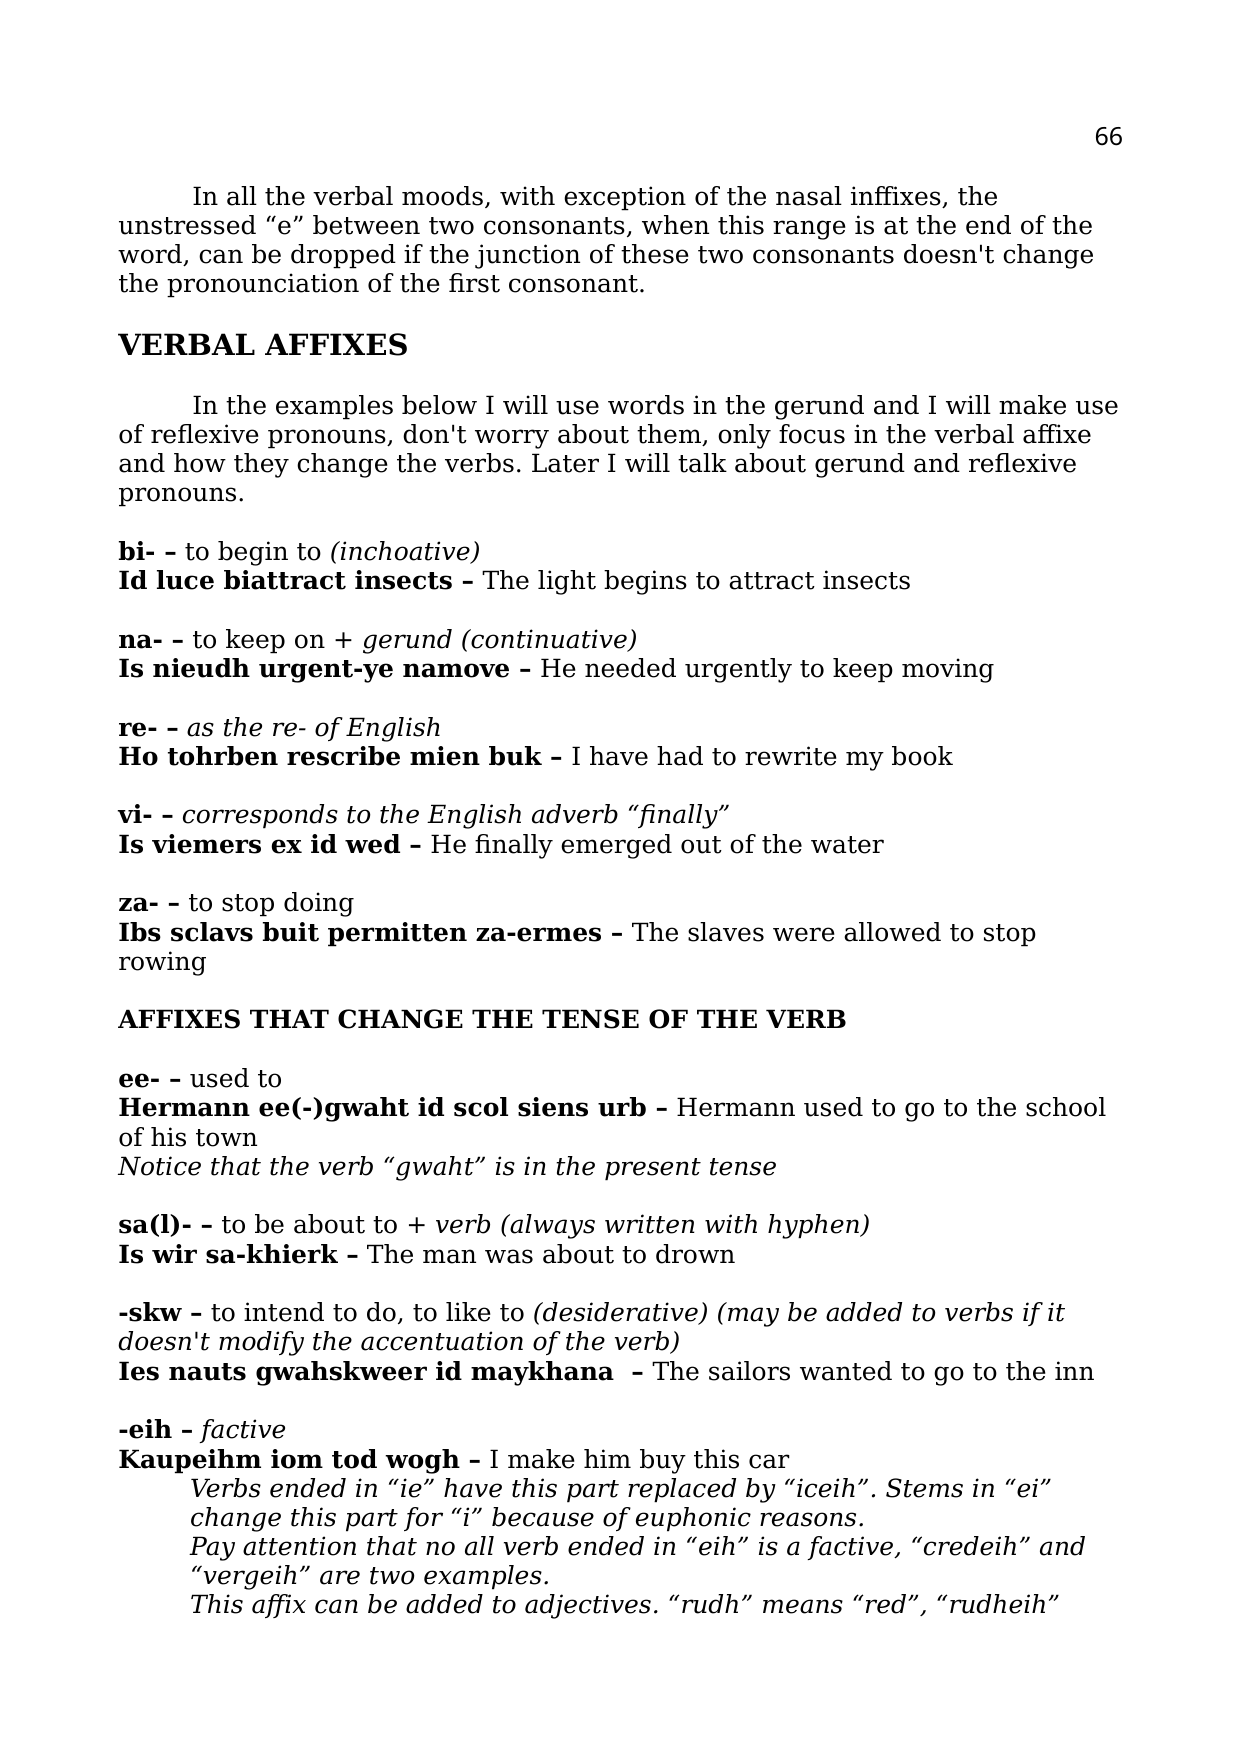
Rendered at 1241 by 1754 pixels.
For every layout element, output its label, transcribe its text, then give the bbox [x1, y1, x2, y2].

text na- – to keep on + gerund (continuative) [118, 625, 1123, 654]
text ee- – used to [118, 1064, 1123, 1093]
text Is viemers ex id wed – He finally emerged out of the water [118, 830, 1123, 859]
text vi- – corresponds to the English adverb “finally” [118, 801, 1123, 830]
text bi- – to begin to (inchoative) [118, 537, 1123, 566]
text Is nieudh urgent-ye namove – He needed urgently to keep moving [118, 654, 1123, 683]
text This affix can be added to adjectives. “rudh” means “red”, “rudheih” [190, 1591, 1123, 1620]
text sa(l)- – to be about to + verb (always written with hyphen) [118, 1210, 1123, 1240]
text Id luce biattract insects – The light begins to attract insects [118, 566, 1123, 596]
text In all the verbal moods, with exception of the nasal inffixes, the unstressed “e” between two consonants, when this range is at the end of the word, can be dropped if the junction of these two consonants doesn't change the pronounciation of the first consonant. [118, 182, 1123, 298]
text -skw – to intend to do, to like to (desiderative) (may be added to verbs if it doesn't modify the accentuation of the verb) [118, 1298, 1123, 1357]
text Notice that the verb “gwaht” is in the present tense [118, 1152, 1123, 1181]
subtitle AFFIXES THAT CHANGE THE TENSE OF THE VERB [118, 1006, 1123, 1035]
text re- – as the re- of English [118, 713, 1123, 742]
text -eih – factive [118, 1415, 1123, 1445]
text za- – to stop doing [118, 888, 1123, 918]
text Is wir sa-khierk – The man was about to drown [118, 1240, 1123, 1269]
text Hermann ee(-)gwaht id scol siens urb – Hermann used to go to the school of his town [118, 1093, 1123, 1152]
subtitle VERBAL AFFIXES [118, 327, 1123, 362]
text Verbs ended in “ie” have this part replaced by “iceih”. Stems in “ei” change this part for “i” because of euphonic reasons. [190, 1474, 1123, 1532]
text Ho tohrben rescribe mien buk – I have had to rewrite my book [118, 742, 1123, 771]
text In the examples below I will use words in the gerund and I will make use of reflexive pronouns, don't worry about them, only focus in the verbal affixe and how they change the verbs. Later I will talk about gerund and reflexive pronouns. [118, 391, 1123, 508]
text Ies nauts gwahskweer id maykhana – The sailors wanted to go to the inn [118, 1357, 1123, 1386]
text Ibs sclavs buit permitten za-ermes – The slaves were allowed to stop rowing [118, 918, 1123, 976]
text Pay attention that no all verb ended in “eih” is a factive, “credeih” and “vergeih” are two examples. [190, 1532, 1123, 1591]
text Kaupeihm iom tod wogh – I make him buy this car [118, 1445, 1123, 1474]
